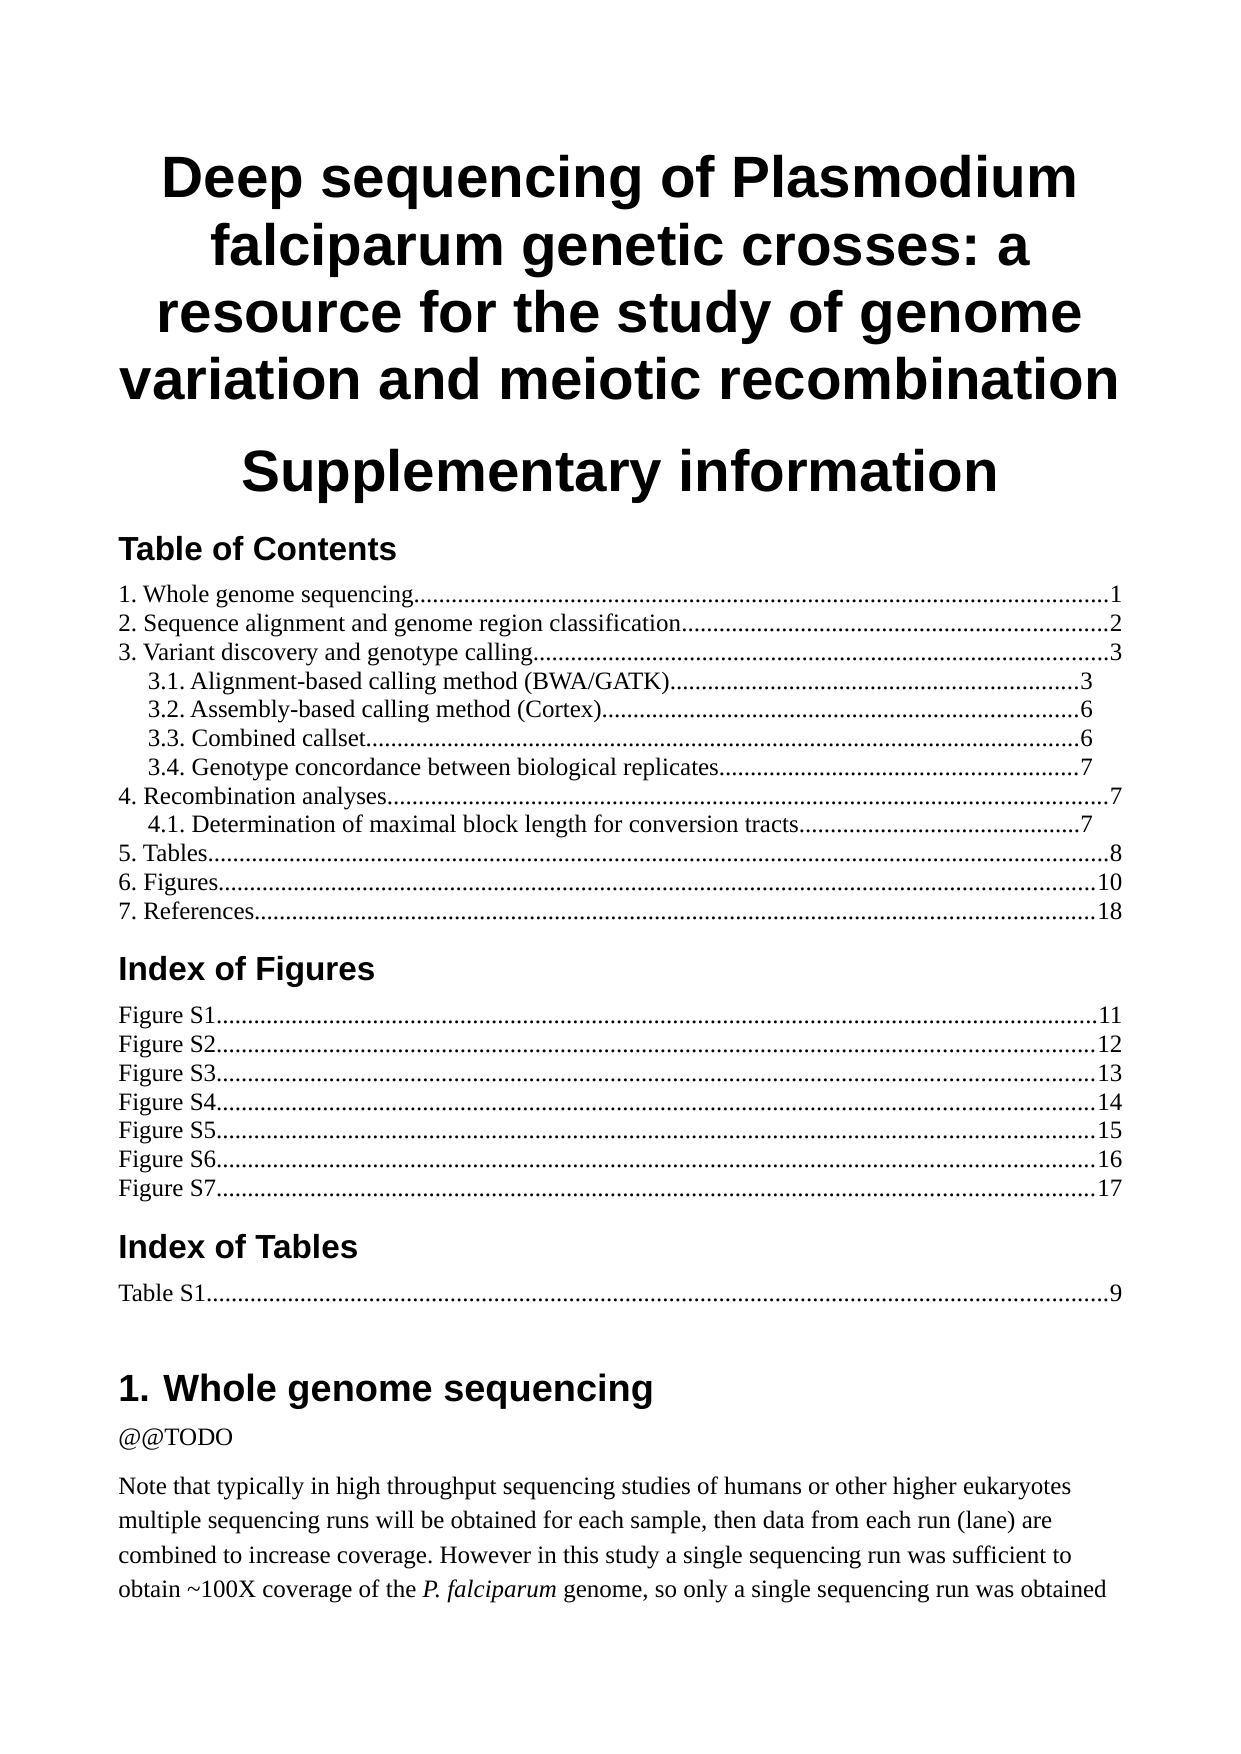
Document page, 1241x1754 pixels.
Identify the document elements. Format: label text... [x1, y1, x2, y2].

text @@TODO [118, 1422, 1122, 1451]
text Figure S3 13 [118, 1058, 1122, 1087]
text 3.1. Alignment-based calling method (BWA/GATK) 3 [148, 666, 1122, 694]
text Figure S1 11 [118, 1000, 1122, 1029]
text Figure S4 14 [118, 1087, 1122, 1115]
subtitle Table of Contents [118, 528, 1122, 567]
text 4. Recombination analyses 7 [118, 781, 1122, 809]
text 5. Tables 8 [118, 838, 1122, 867]
text 3. Variant discovery and genotype calling 3 [118, 637, 1122, 666]
subtitle Index of Tables [118, 1227, 1122, 1265]
text 6. Figures 10 [118, 867, 1122, 896]
title Supplementary information [118, 436, 1122, 503]
text 3.2. Assembly-based calling method (Cortex) 6 [148, 694, 1122, 723]
text Figure S2 12 [118, 1029, 1122, 1058]
text 3.4. Genotype concordance between biological replicates 7 [148, 752, 1122, 781]
text 2. Sequence alignment and genome region classification 2 [118, 608, 1122, 637]
text Note that typically in high throughput sequencing studies of humans or other higher eukaryotes multiple sequencing runs will be obtained for each sample, then data from each run (lane) are combined to increase coverage. However in this study a single sequencing run was sufficient to obtain ~100X coverage of the P. falciparum genome, so only a single sequencing run was obtained [118, 1471, 1122, 1603]
subtitle Index of Figures [118, 949, 1122, 988]
text 1. Whole genome sequencing 1 [118, 579, 1122, 608]
text Figure S6 16 [118, 1144, 1122, 1173]
title Deep sequencing of Plasmodium falciparum genetic crosses: a resource for the study of genome variation and meiotic recombination [118, 143, 1122, 411]
subtitle Whole genome sequencing [118, 1366, 1122, 1409]
text Figure S5 15 [118, 1115, 1122, 1144]
text Figure S7 17 [118, 1173, 1122, 1202]
text 4.1. Determination of maximal block length for conversion tracts 7 [148, 809, 1122, 838]
text Table S1 9 [118, 1278, 1122, 1306]
text 3.3. Combined callset 6 [148, 723, 1122, 752]
text 7. References 18 [118, 896, 1122, 924]
